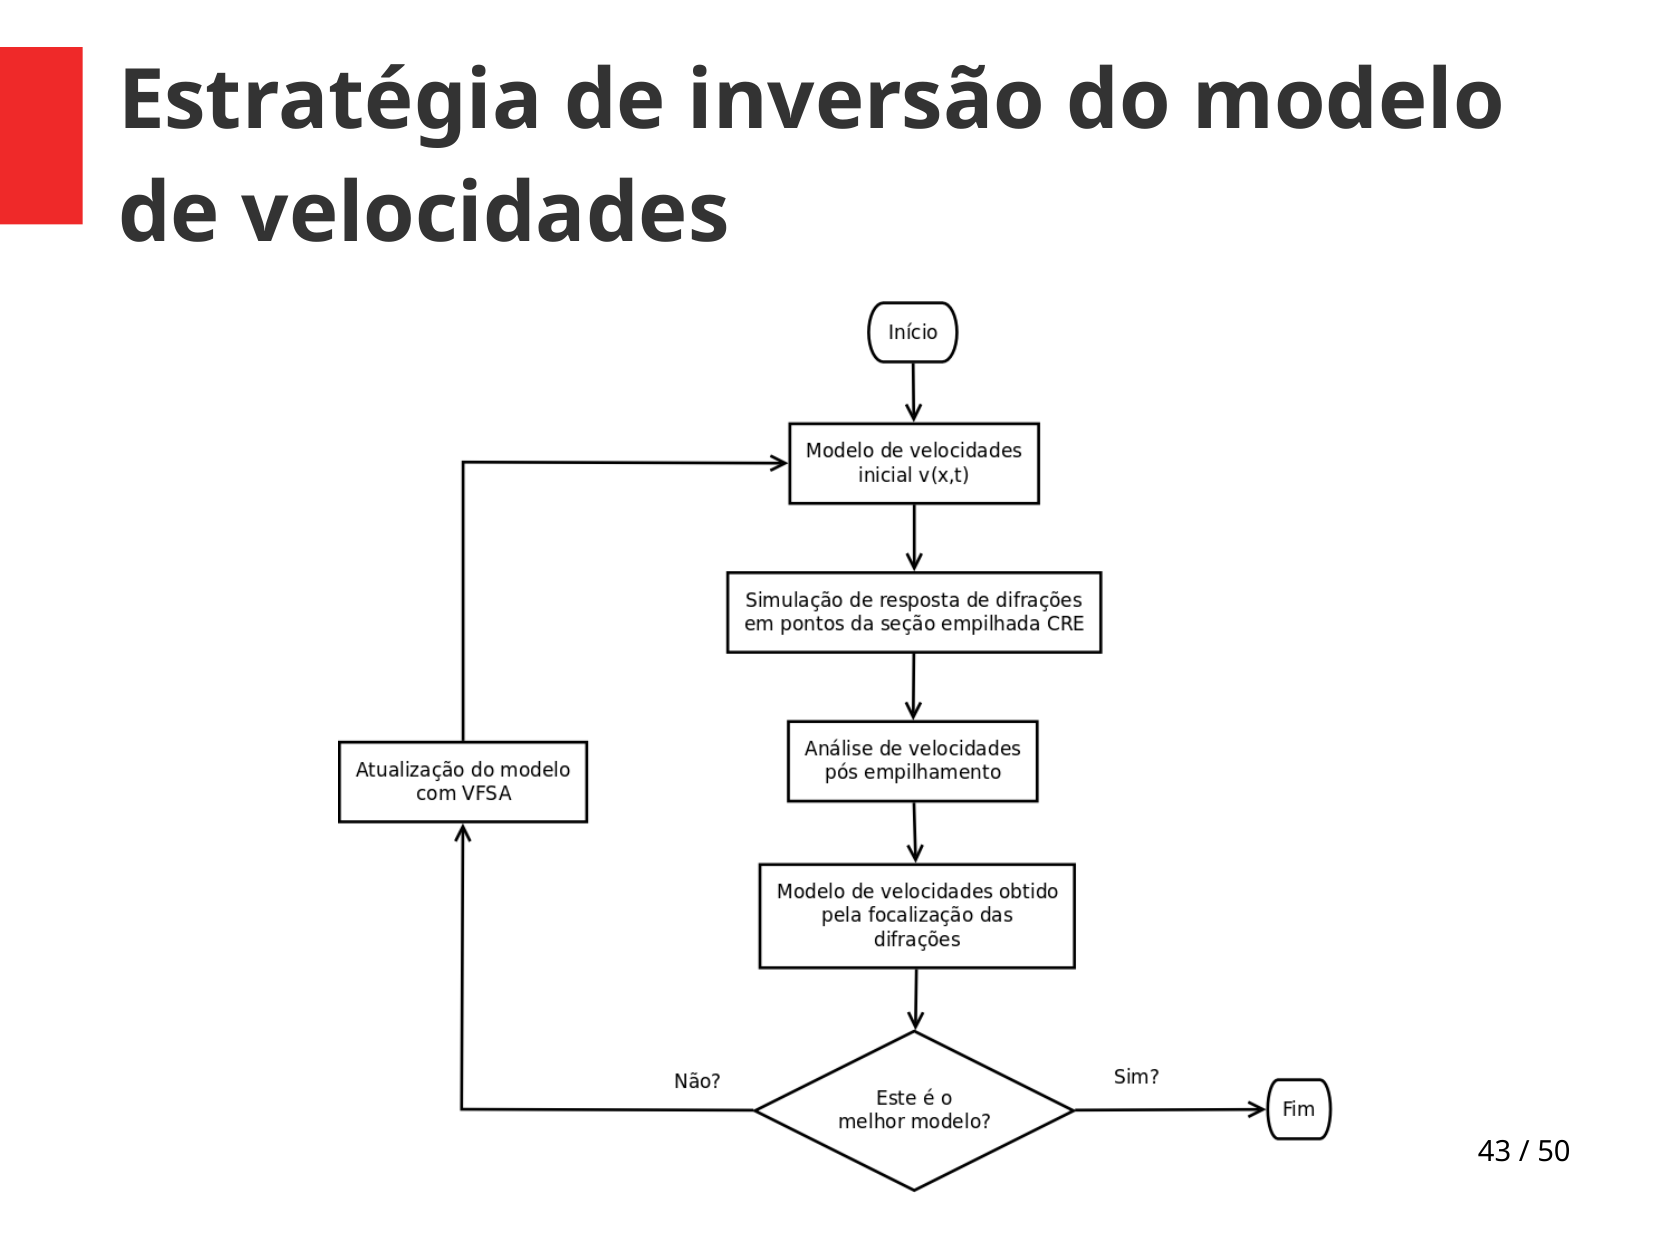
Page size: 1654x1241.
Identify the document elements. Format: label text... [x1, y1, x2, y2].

title Estratégia de inversão do modelo de velocidades [118, 49, 1571, 257]
picture [338, 300, 1335, 1193]
